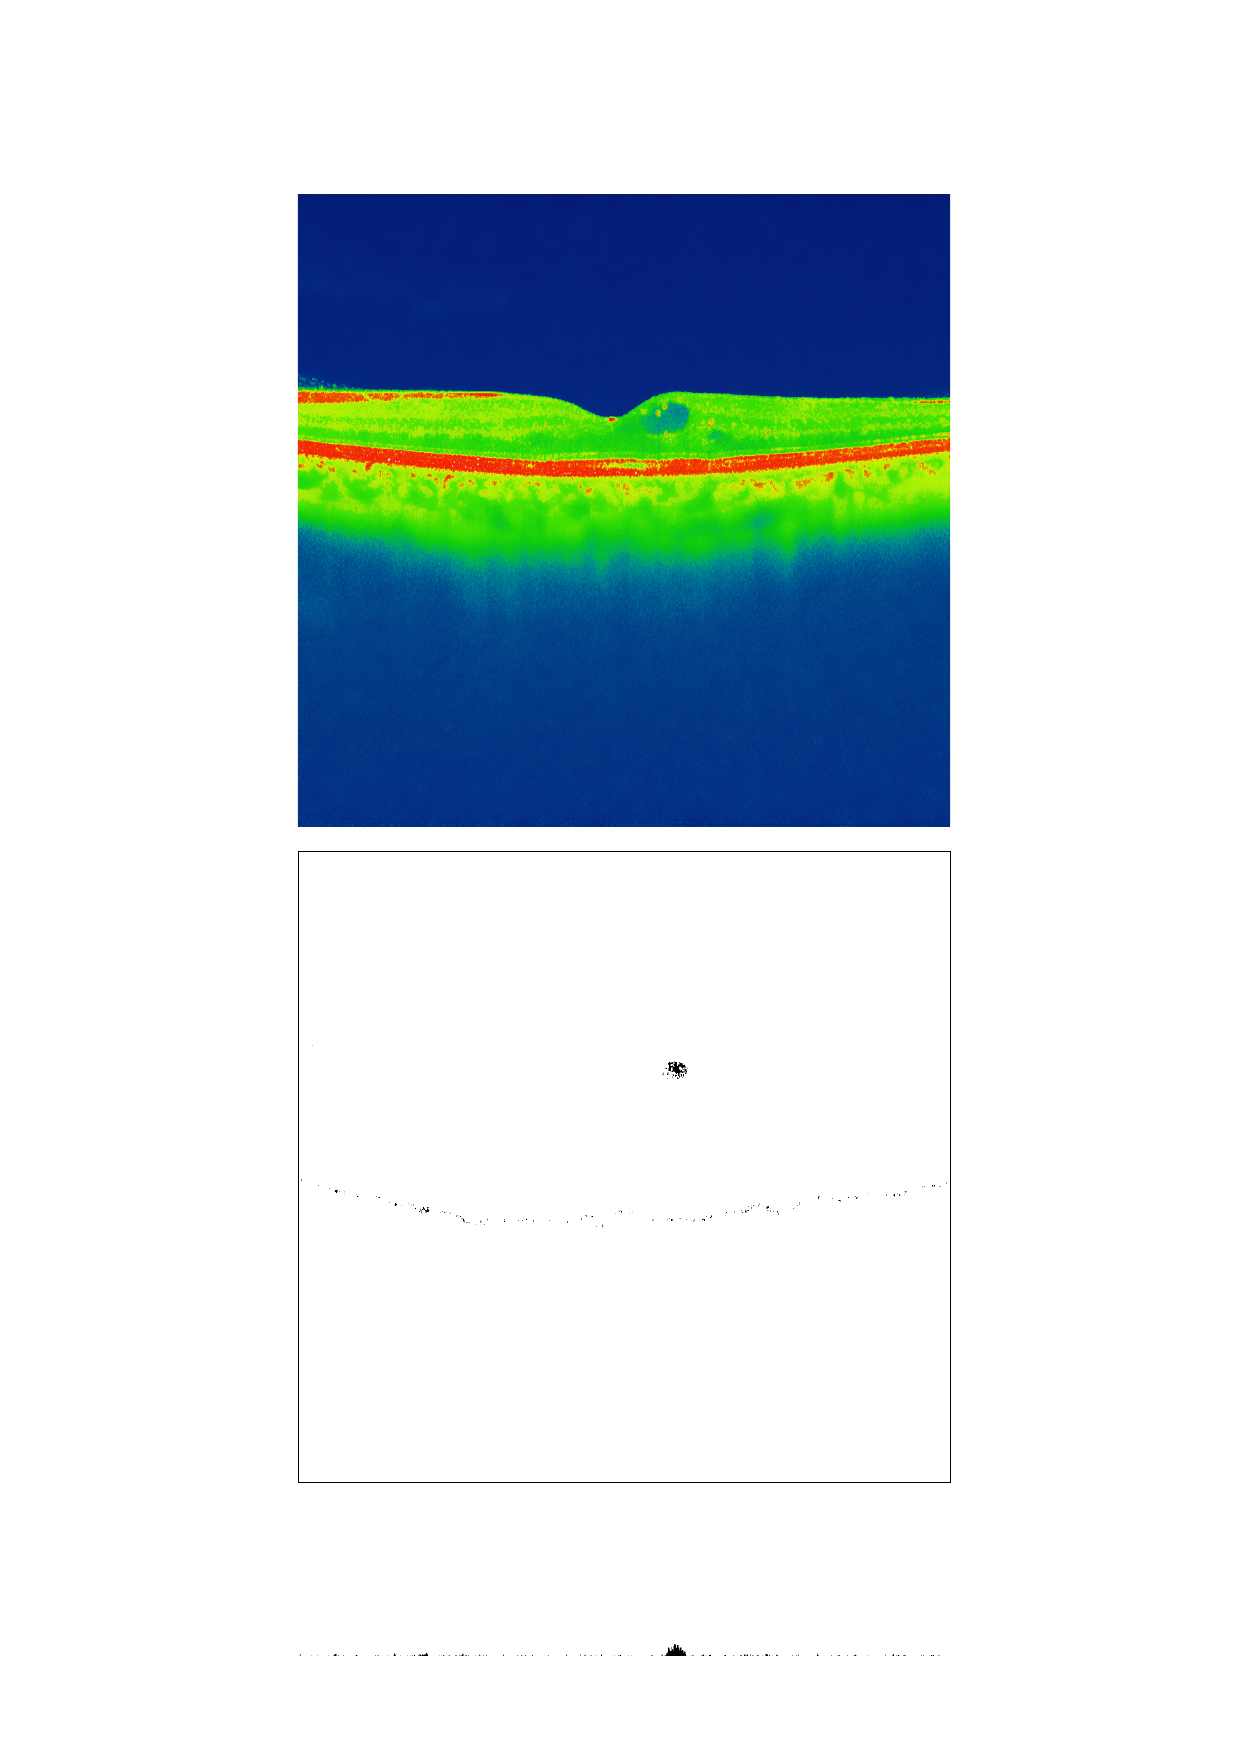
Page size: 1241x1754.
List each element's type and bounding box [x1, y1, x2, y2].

picture [329, 565, 336, 571]
picture [297, 194, 951, 581]
picture [578, 595, 584, 604]
picture [299, 1483, 946, 1656]
picture [297, 546, 303, 554]
picture [301, 853, 947, 1480]
picture [297, 552, 951, 827]
picture [618, 588, 627, 594]
